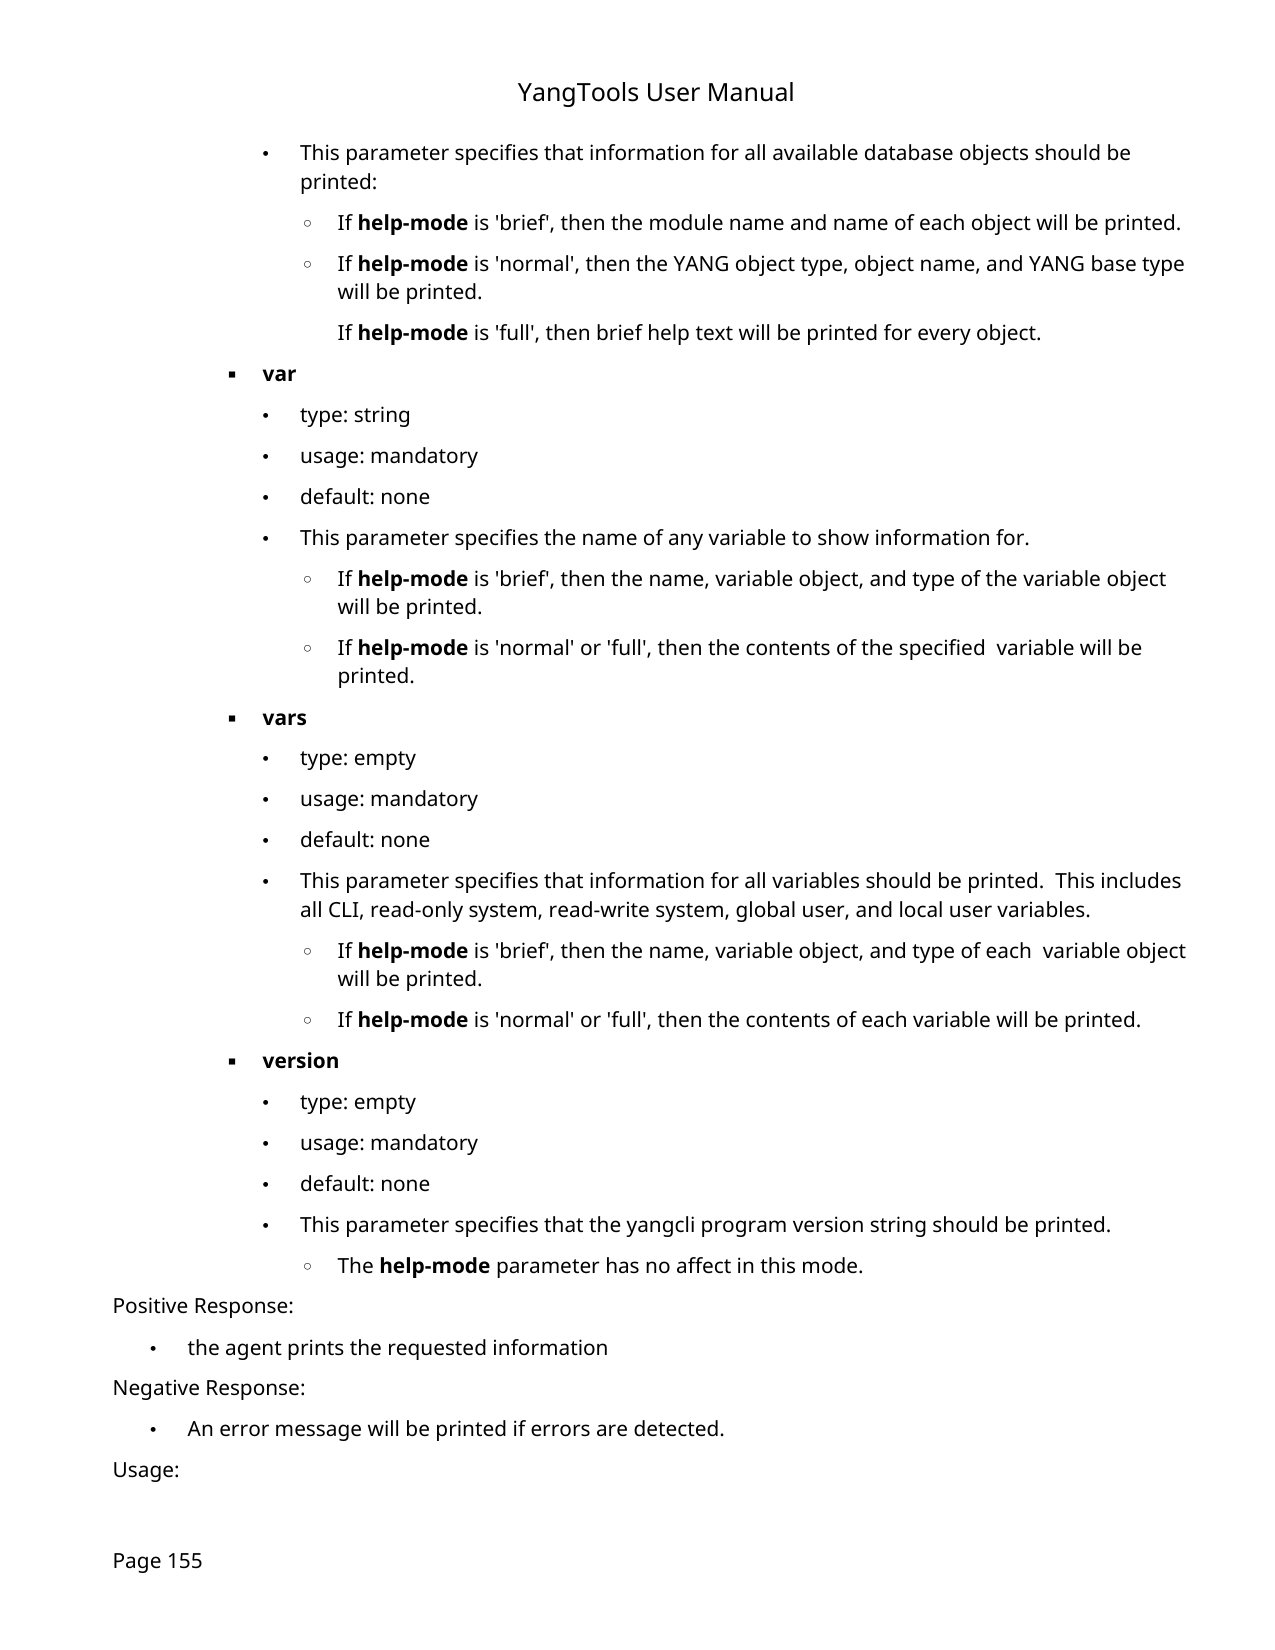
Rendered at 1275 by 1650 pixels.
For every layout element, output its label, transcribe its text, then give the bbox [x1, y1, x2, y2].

list usage: mandatory [262, 1128, 1200, 1156]
list type: empty [262, 743, 1200, 772]
list If help-mode is 'normal', then the YANG object type, object name, and YANG base type will be printed. [300, 249, 1200, 306]
list This parameter specifies that the yangcli program version string should be printed. [262, 1210, 1200, 1238]
list default: none [262, 1169, 1200, 1197]
list default: none [262, 482, 1200, 510]
list The help-mode parameter has no affect in this mode. [300, 1251, 1200, 1279]
list If help-mode is 'normal' or 'full', then the contents of each variable will be printed. [300, 1005, 1200, 1033]
text Usage: [112, 1455, 1200, 1484]
text Negative Response: [112, 1373, 1200, 1402]
list This parameter specifies the name of any variable to show information for. [262, 523, 1200, 551]
list An error message will be printed if errors are detected. [150, 1414, 1200, 1443]
list If help-mode is 'normal' or 'full', then the contents of the specified variable will be printed. [300, 633, 1200, 690]
list This parameter specifies that information for all variables should be printed. This includes all CLI, read-only system, read-write system, global user, and local user variables. [262, 866, 1200, 923]
list var [225, 359, 1200, 388]
list the agent prints the requested information [150, 1333, 1200, 1361]
list type: string [262, 400, 1200, 428]
list default: none [262, 825, 1200, 854]
text Positive Response: [112, 1292, 1200, 1320]
list This parameter specifies that information for all available database objects should be printed: [262, 138, 1200, 195]
list type: empty [262, 1087, 1200, 1115]
list If help-mode is 'brief', then the name, variable object, and type of each variable object will be printed. [300, 936, 1200, 993]
list usage: mandatory [262, 441, 1200, 469]
list If help-mode is 'full', then brief help text will be printed for every object. [300, 318, 1200, 347]
list If help-mode is 'brief', then the module name and name of each object will be printed. [300, 208, 1200, 236]
list version [225, 1046, 1200, 1074]
list If help-mode is 'brief', then the name, variable object, and type of the variable object will be printed. [300, 564, 1200, 621]
list usage: mandatory [262, 784, 1200, 813]
list vars [225, 703, 1200, 731]
